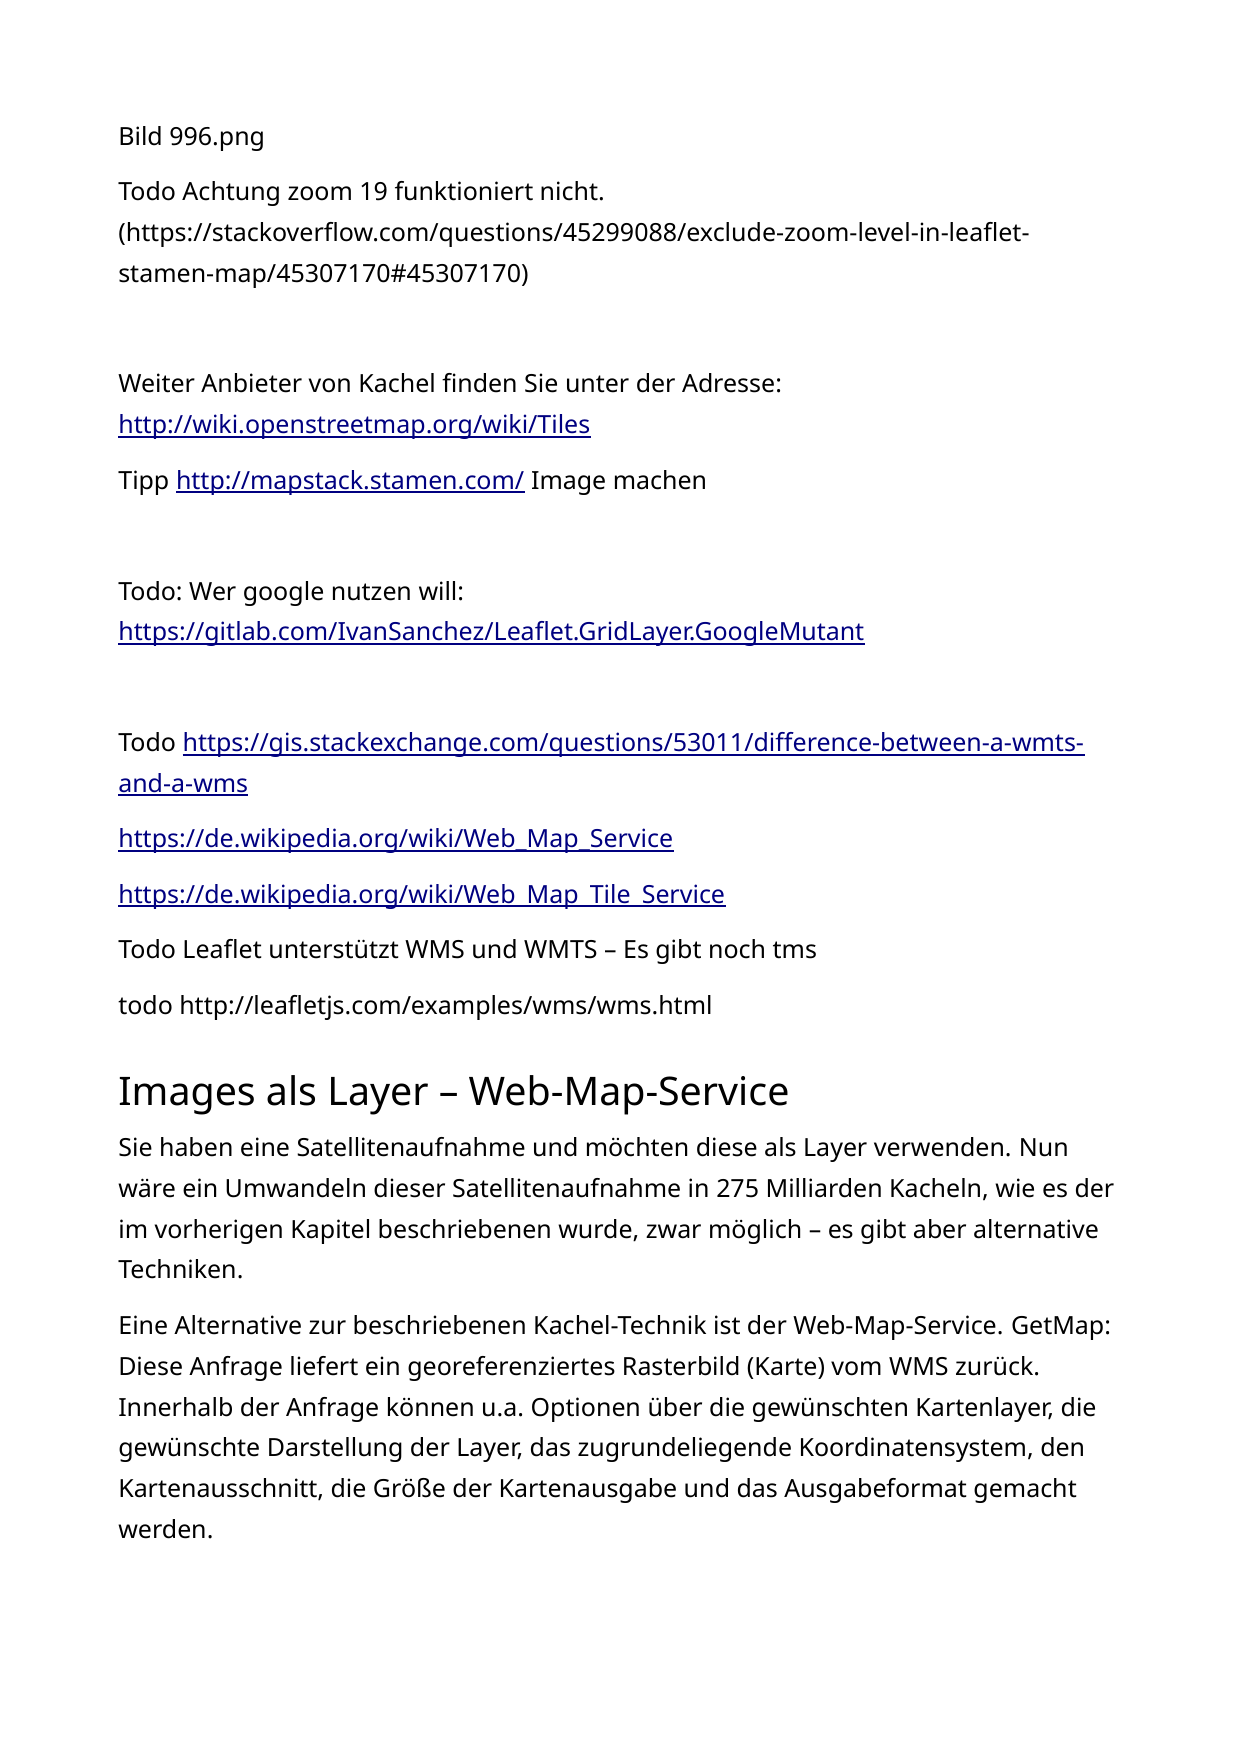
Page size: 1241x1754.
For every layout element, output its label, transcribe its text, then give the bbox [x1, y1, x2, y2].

text todo http://leafletjs.com/examples/wms/wms.html [118, 987, 1122, 1021]
text Sie haben eine Satellitenaufnahme und möchten diese als Layer verwenden. Nun wäre ein Umwandeln dieser Satellitenaufnahme in 275 Milliarden Kacheln, wie es der im vorherigen Kapitel beschriebenen wurde, zwar möglich – es gibt aber alternative Techniken. [118, 1130, 1122, 1286]
text https://de.wikipedia.org/wiki/Web_Map_Tile_Service [118, 876, 1122, 911]
text Todo Achtung zoom 19 funktioniert nicht. (https://stackoverflow.com/questions/45299088/exclude-zoom-level-in-leaflet-stamen-map/45307170#45307170) [118, 173, 1122, 289]
subtitle Images als Layer – Web-Map-Service [118, 1063, 1122, 1117]
text Todo Leaflet unterstützt WMS und WMTS – Es gibt noch tms [118, 932, 1122, 966]
text Todo: Wer google nutzen will: https://gitlab.com/IvanSanchez/Leaflet.GridLayer.GoogleMutant [118, 573, 1122, 648]
text Bild 996.png [118, 118, 1122, 152]
text https://de.wikipedia.org/wiki/Web_Map_Service [118, 821, 1122, 855]
text Todo https://gis.stackexchange.com/questions/53011/difference-between-a-wmts-and-a-wms [118, 725, 1122, 800]
text Tipp http://mapstack.stamen.com/ Image machen [118, 462, 1122, 496]
text Weiter Anbieter von Kachel finden Sie unter der Adresse: http://wiki.openstreetmap.org/wiki/Tiles [118, 366, 1122, 441]
text Eine Alternative zur beschriebenen Kachel-Technik ist der Web-Map-Service. GetMap: Diese Anfrage liefert ein georeferenziertes Rasterbild (Karte) vom WMS zurück. Innerhalb der Anfrage können u.a. Optionen über die gewünschten Kartenlayer, die gewünschte Darstellung der Layer, das zugrundeliegende Koordinatensystem, den Kartenausschnitt, die Größe der Kartenausgabe und das Ausgabeformat gemacht werden. [118, 1308, 1122, 1546]
